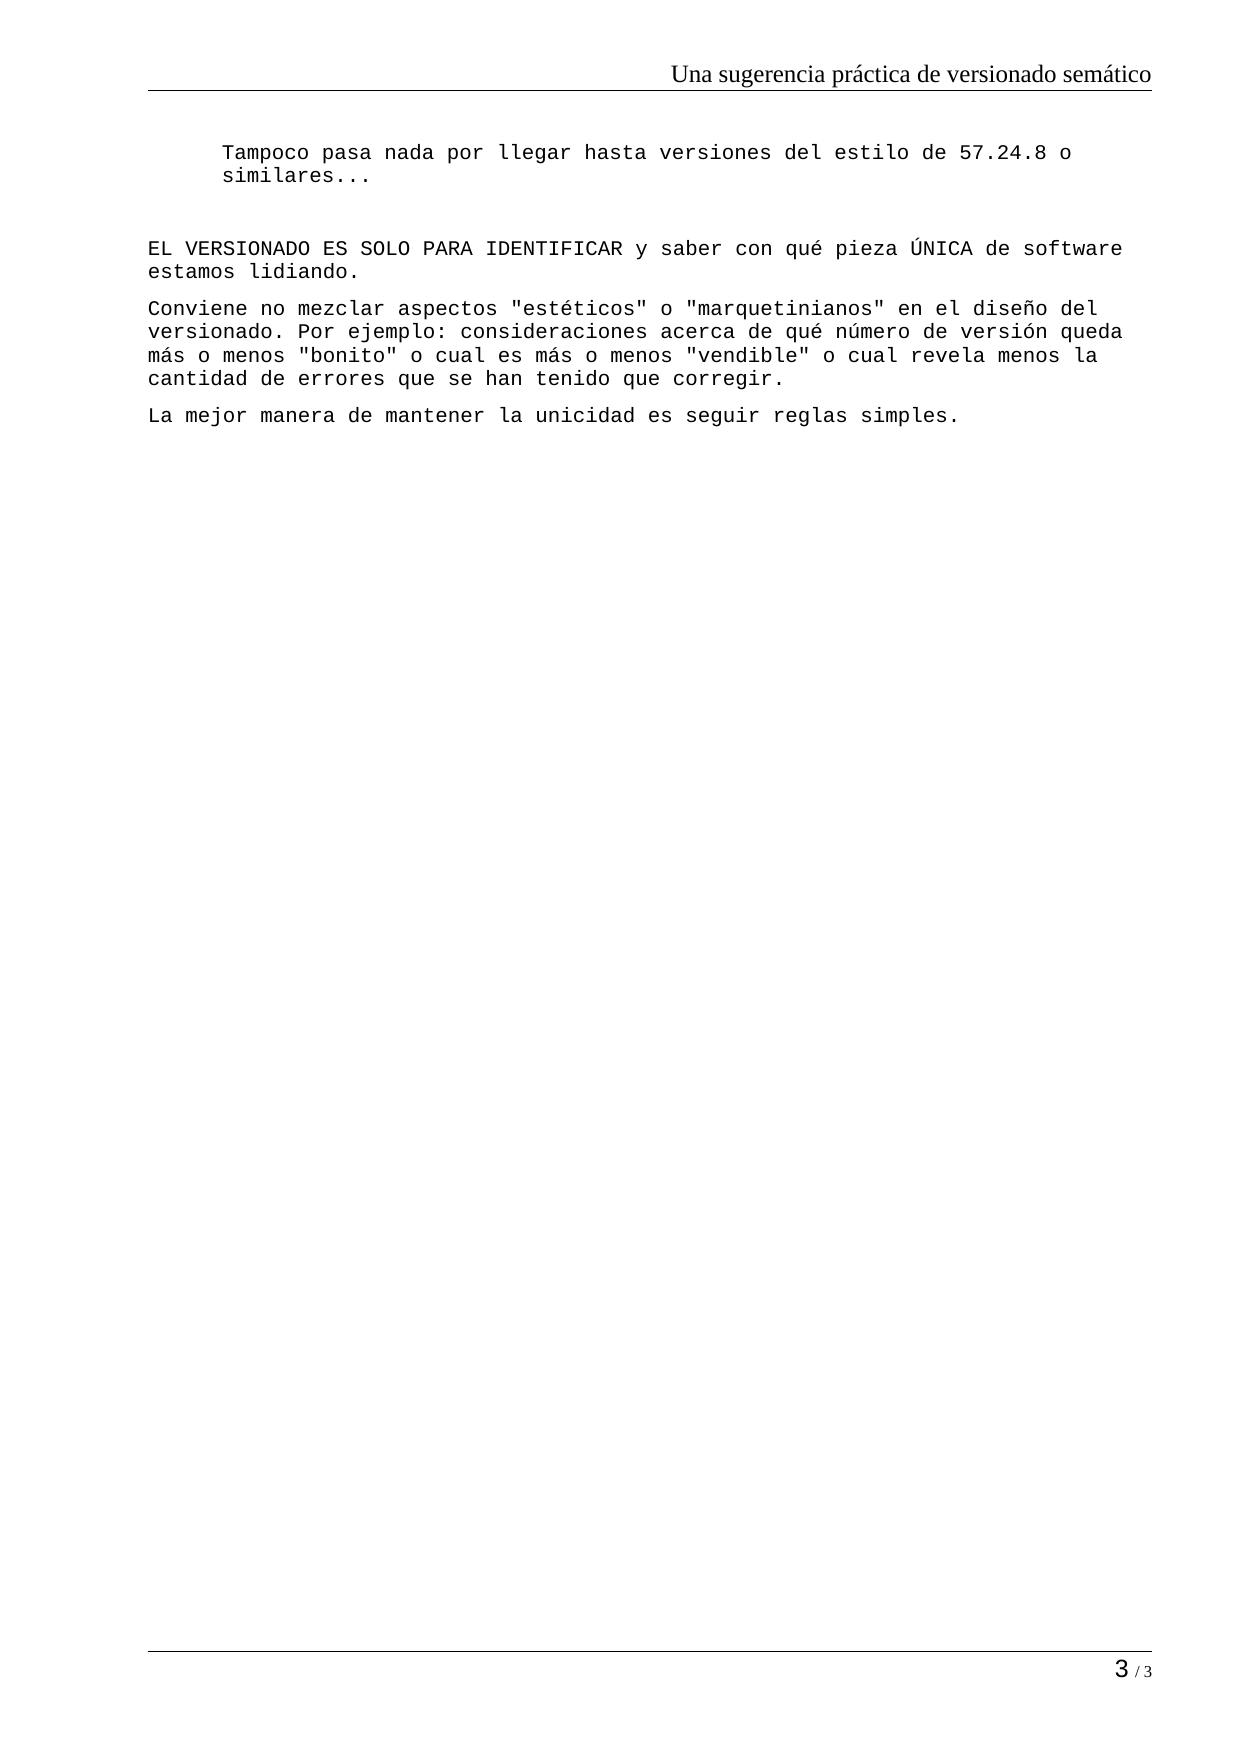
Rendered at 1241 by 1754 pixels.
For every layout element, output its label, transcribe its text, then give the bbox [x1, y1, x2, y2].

text Tampoco pasa nada por llegar hasta versiones del estilo de 57.24.8 o similares... [148, 118, 1152, 189]
text EL VERSIONADO ES SOLO PARA IDENTIFICAR y saber con qué pieza ÚNICA de software estamos lidiando. [148, 238, 1152, 285]
text La mejor manera de mantener la unicidad es seguir reglas simples. [148, 404, 1152, 428]
text Conviene no mezclar aspectos "estéticos" o "marquetinianos" en el diseño del versionado. Por ejemplo: consideraciones acerca de qué número de versión queda más o menos "bonito" o cual es más o menos "vendible" o cual revela menos la cantidad de errores que se han tenido que corregir. [148, 297, 1152, 392]
